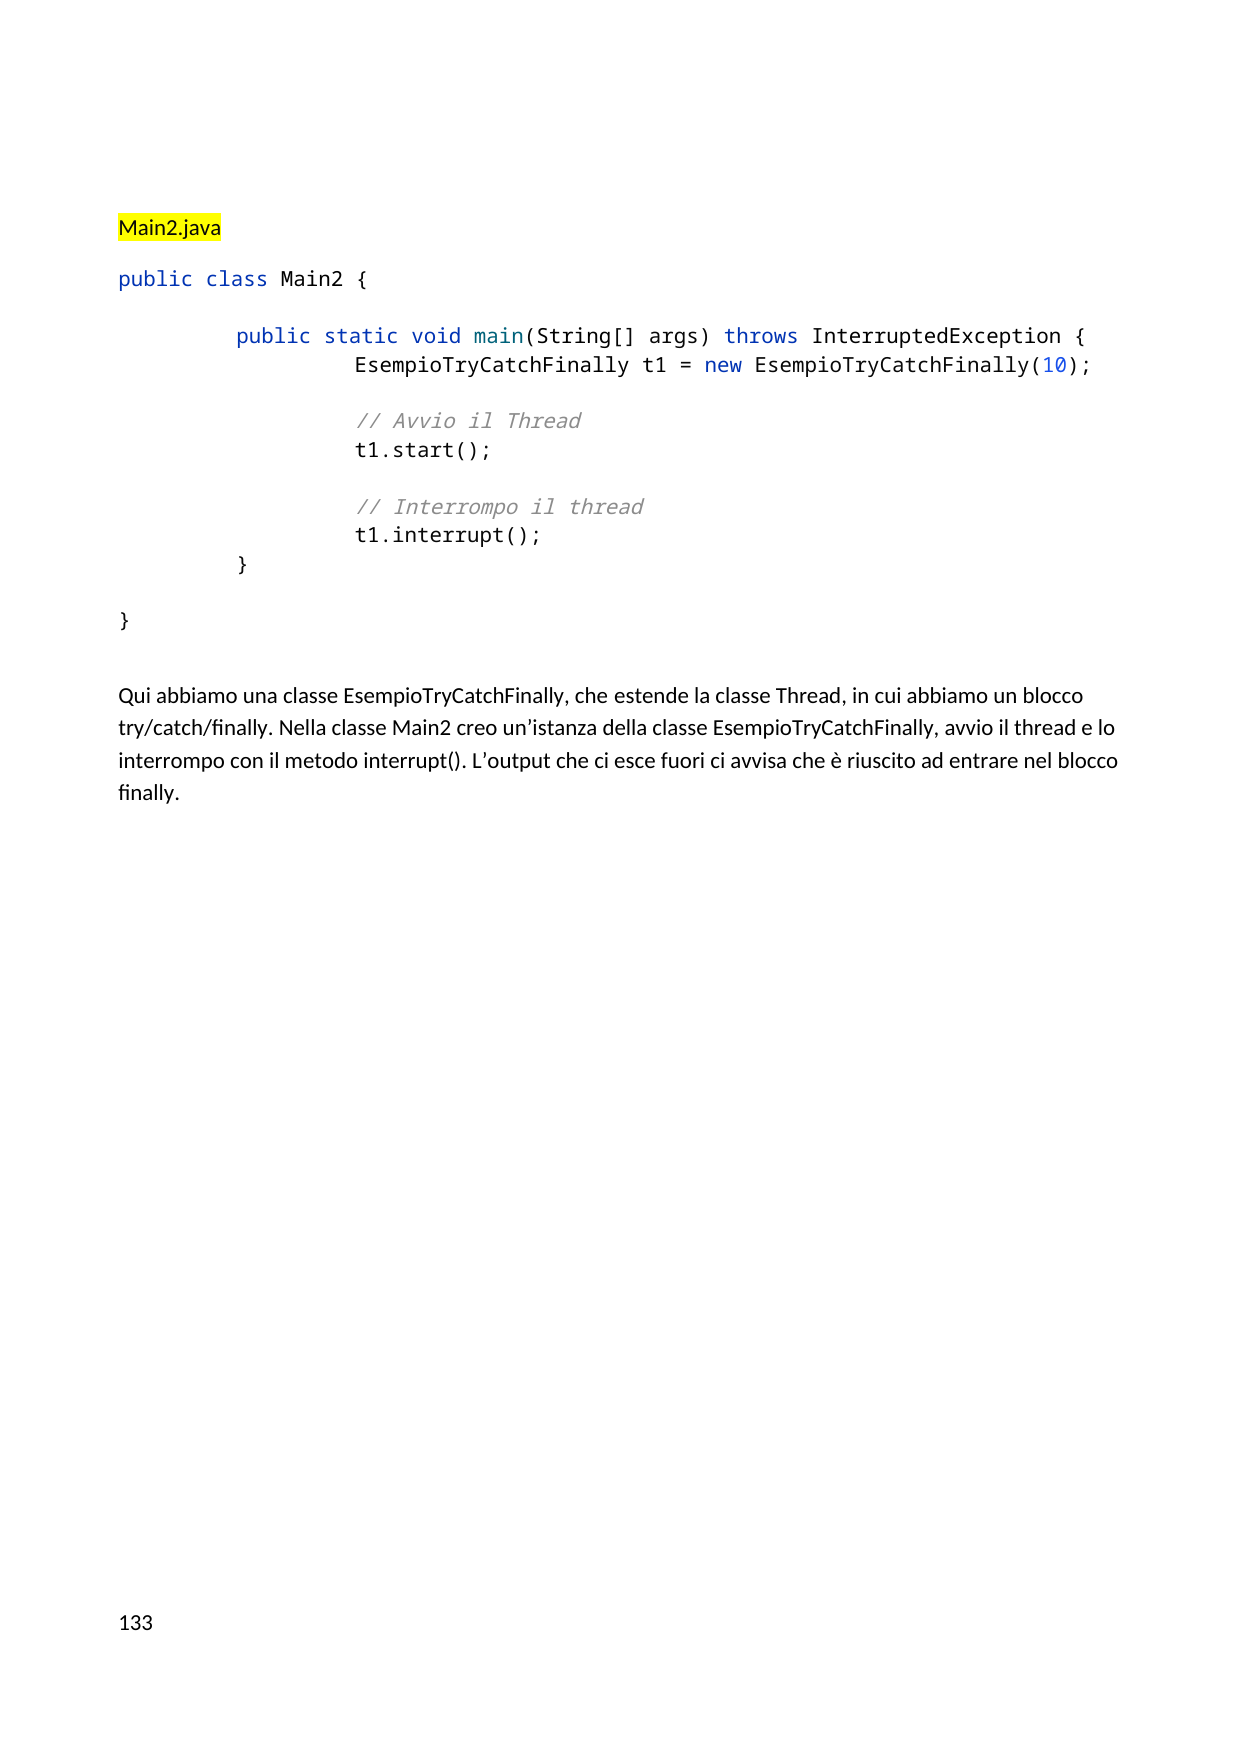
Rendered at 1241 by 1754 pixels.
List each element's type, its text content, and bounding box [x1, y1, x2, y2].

text public class Main2 { public static void main(String[] args) throws InterruptedException { EsempioTryCatchFinally t1 = new EsempioTryCatchFinally(10); // Avvio il Thread t1.start(); // Interrompo il thread t1.interrupt(); } } [118, 264, 1122, 634]
text Main2.java [118, 213, 1122, 241]
text Qui abbiamo una classe EsempioTryCatchFinally, che estende la classe Thread, in cui abbiamo un blocco try/catch/finally. Nella classe Main2 creo un’istanza della classe EsempioTryCatchFinally, avvio il thread e lo interrompo con il metodo interrupt(). L’output che ci esce fuori ci avvisa che è riuscito ad entrare nel blocco finally. [118, 681, 1122, 806]
